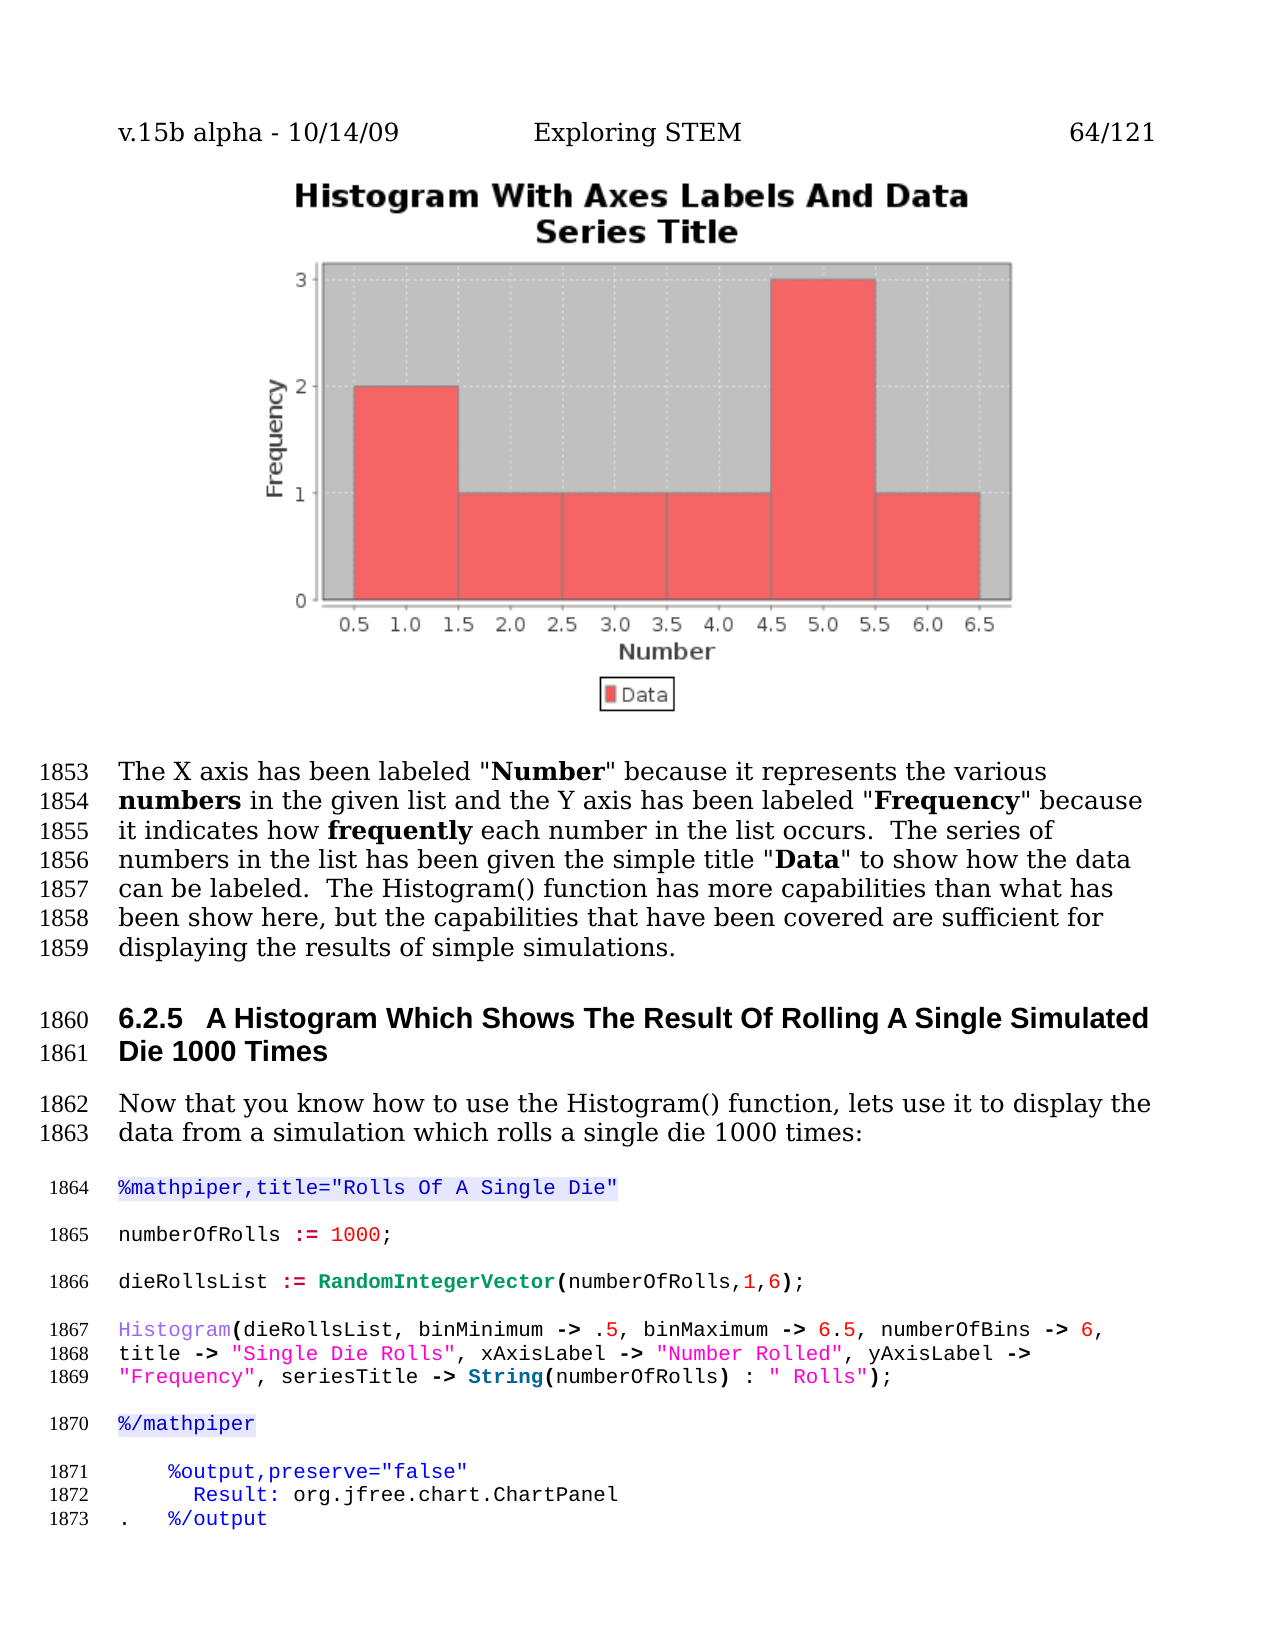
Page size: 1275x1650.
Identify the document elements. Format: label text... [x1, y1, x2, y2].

text %/mathpiper [118, 1413, 1157, 1437]
text numberOfRolls := 1000; [118, 1224, 1157, 1248]
text . %/output [118, 1508, 1157, 1532]
text The X axis has been labeled "Number" because it represents the various numbers in the given list and the Y axis has been labeled "Frequency" because it indicates how frequently each number in the list occurs. The series of numbers in the list has been given the simple title "Data" to show how the data can be labeled. The Histogram() function has more capabilities than what has been show here, but the capabilities that have been covered are sufficient for displaying the results of simple simulations. [118, 757, 1157, 962]
subtitle A Histogram Which Shows The Result Of Rolling A Single Simulated Die 1000 Times [118, 1001, 1157, 1068]
text %output,preserve="false" [118, 1461, 1157, 1484]
text %mathpiper,title="Rolls Of A Single Die" [118, 1177, 1157, 1201]
text dieRollsList := RandomIntegerVector(numberOfRolls,1,6); [118, 1272, 1157, 1295]
text Histogram(dieRollsList, binMinimum -> .5, binMaximum -> 6.5, numberOfBins -> 6, title -> "Single Die Rolls", xAxisLabel -> "Number Rolled", yAxisLabel -> "Frequency", seriesTitle -> String(numberOfRolls) : " Rolls"); [118, 1319, 1157, 1390]
text Result: org.jfree.chart.ChartPanel [118, 1484, 1157, 1508]
picture [245, 176, 1030, 713]
text Now that you know how to use the Histogram() function, lets use it to display the data from a simulation which rolls a single die 1000 times: [118, 1089, 1157, 1147]
